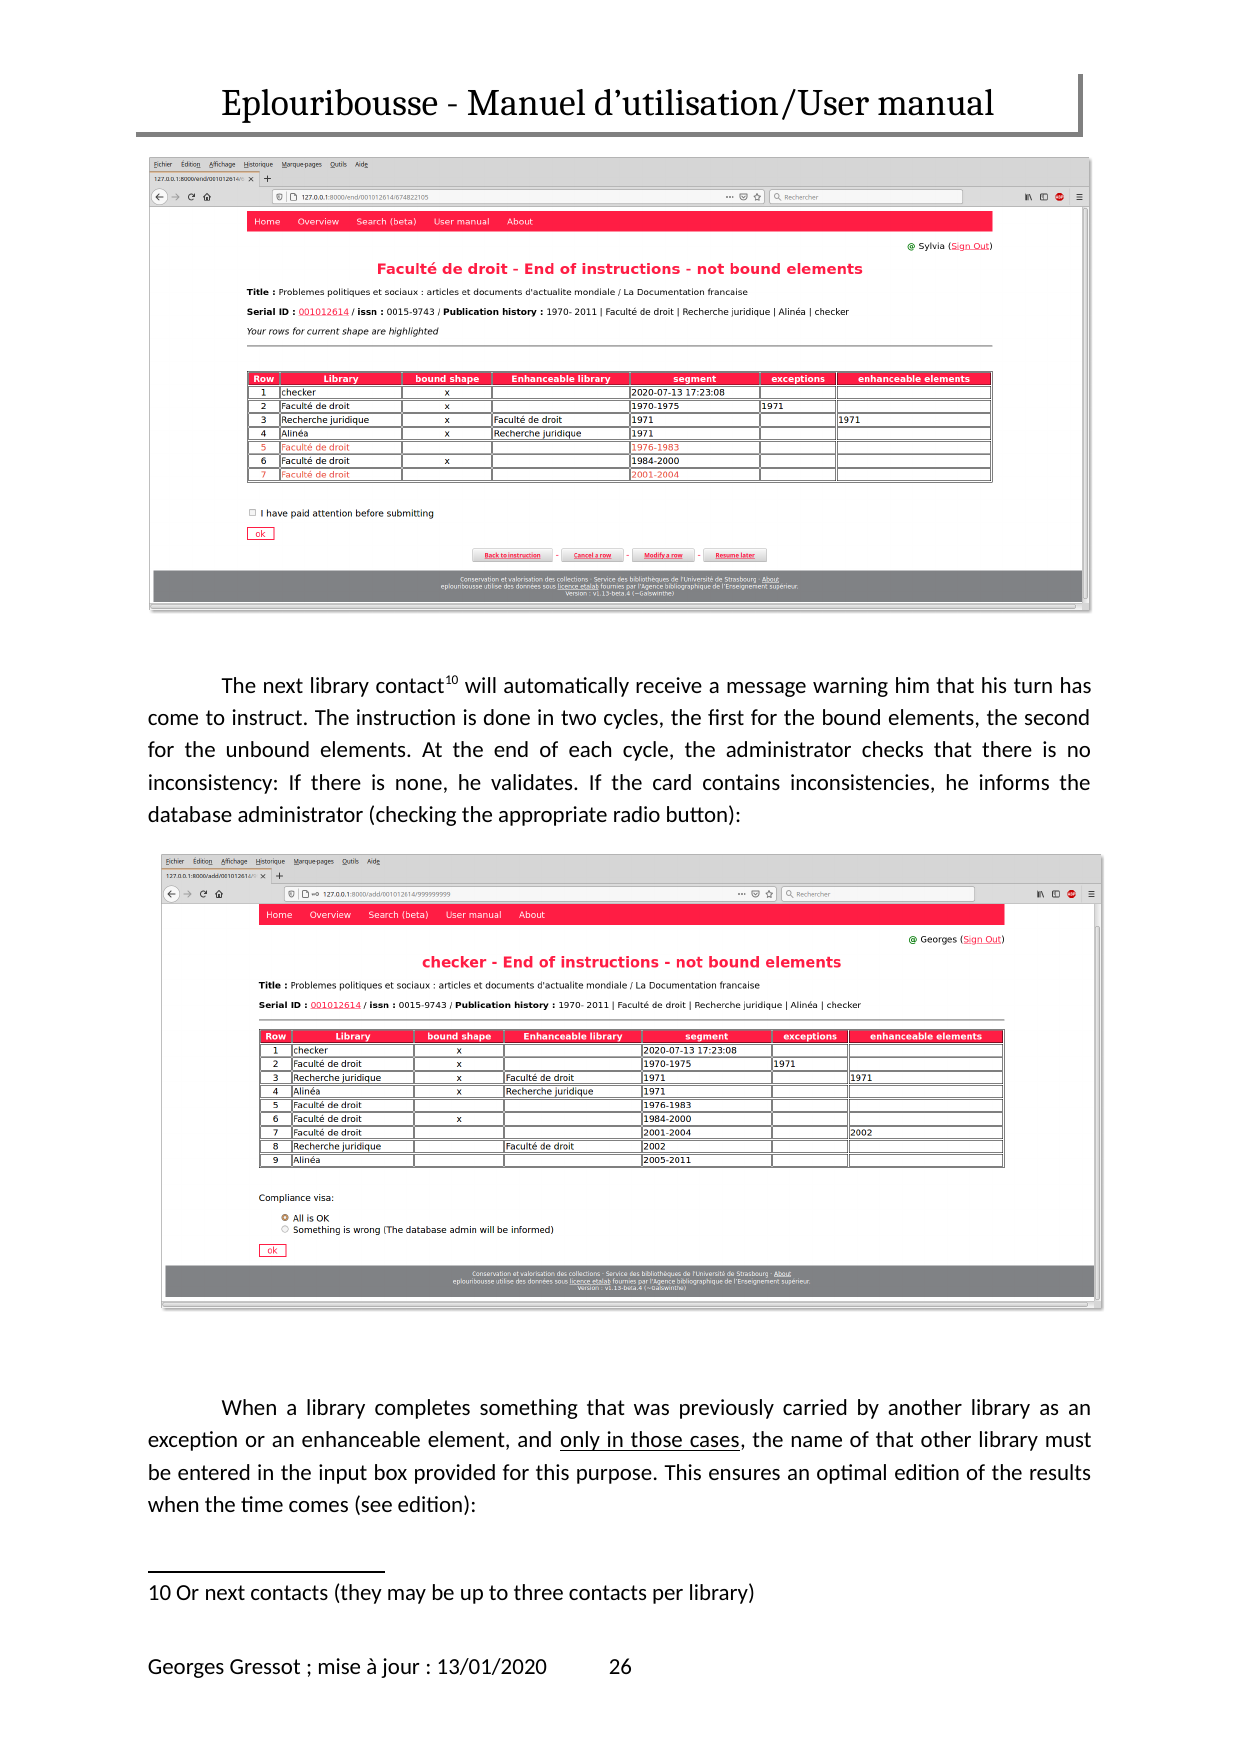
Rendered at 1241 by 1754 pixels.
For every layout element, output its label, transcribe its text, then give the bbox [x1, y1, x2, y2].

text When a library completes something that was previously carried by another library as an exception or an enhanceable element, and only in those cases, the name of that other library must be entered in the input box provided for this purpose. This ensures an optimal edition of the results when the time comes (see edition): [148, 1393, 1093, 1518]
picture [159, 853, 1105, 1312]
text Or next contacts (they may be up to three contacts per library) [148, 1578, 1093, 1606]
picture [147, 155, 1093, 614]
text The next library contact will automatically receive a message warning him that his turn has come to instruct. The instruction is done in two cycles, the first for the bound elements, the second for the unbound elements. At the end of each cycle, the administrator checks that there is no inconsistency: If there is none, he validates. If the card contains inconsistencies, he informs the database administrator (checking the appropriate radio button): [148, 671, 1093, 828]
